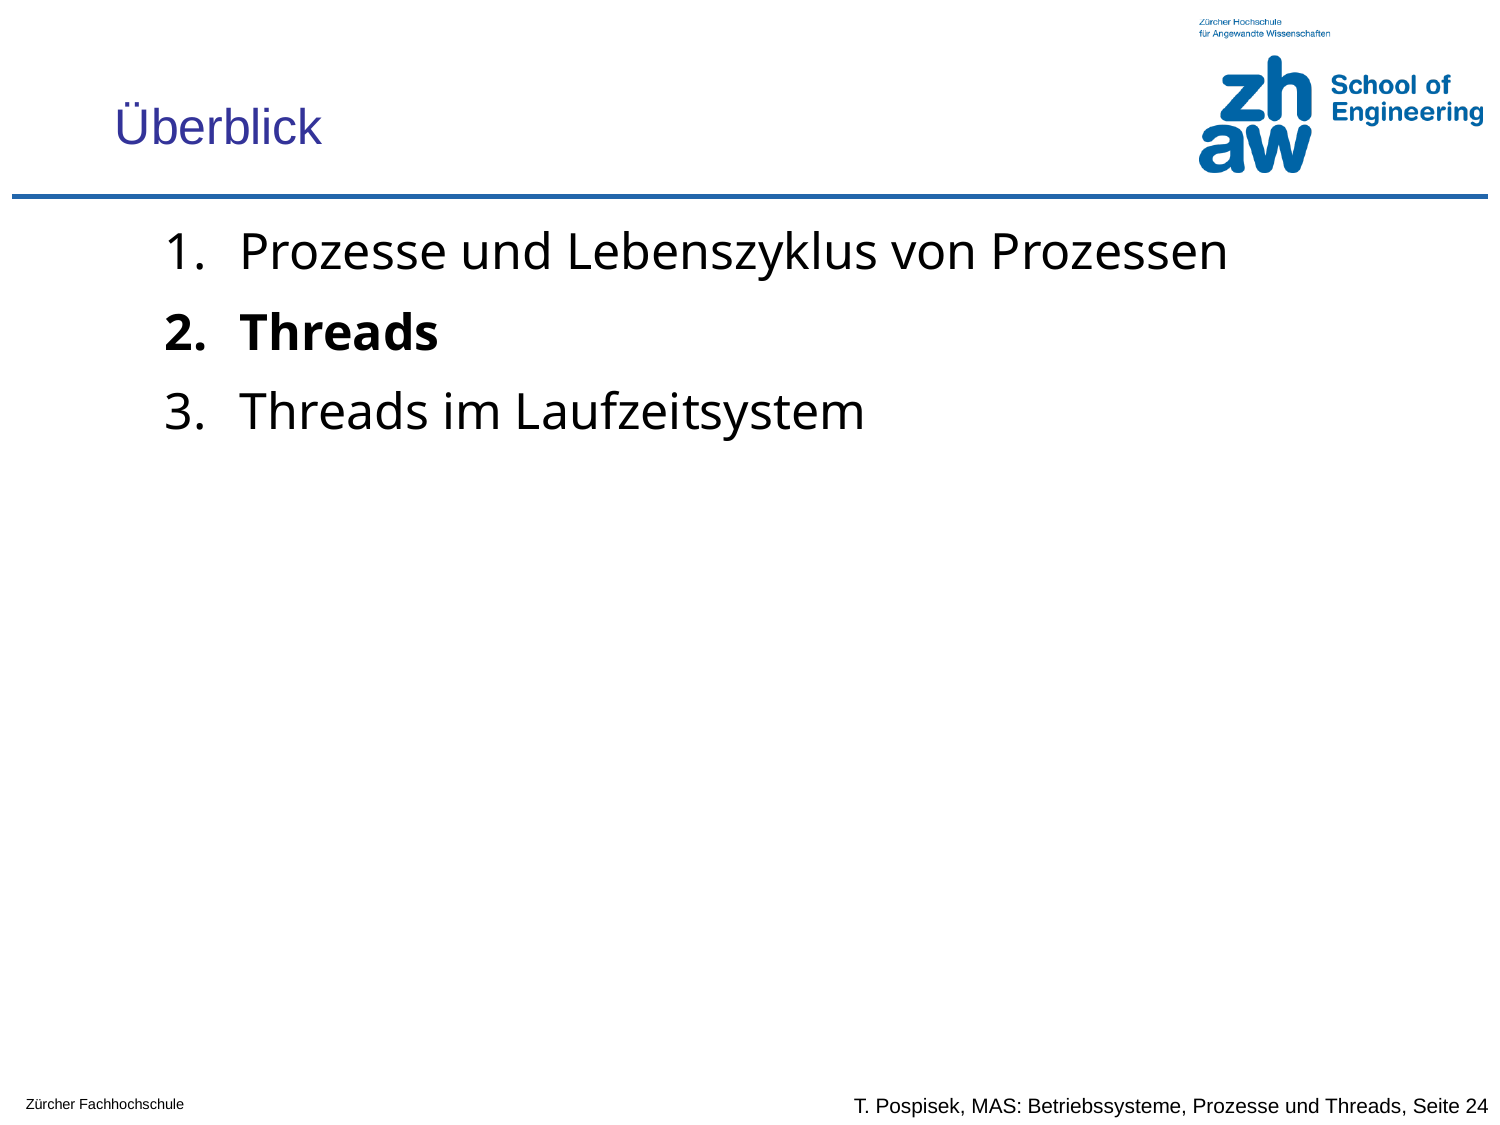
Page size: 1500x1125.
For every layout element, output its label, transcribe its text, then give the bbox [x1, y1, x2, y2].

title Überblick [99, 50, 1379, 163]
picture [1199, 19, 1483, 173]
text_box Prozesse und Lebenszyklus von Prozessen Threads Threads im Laufzeitsystem [149, 212, 1363, 988]
